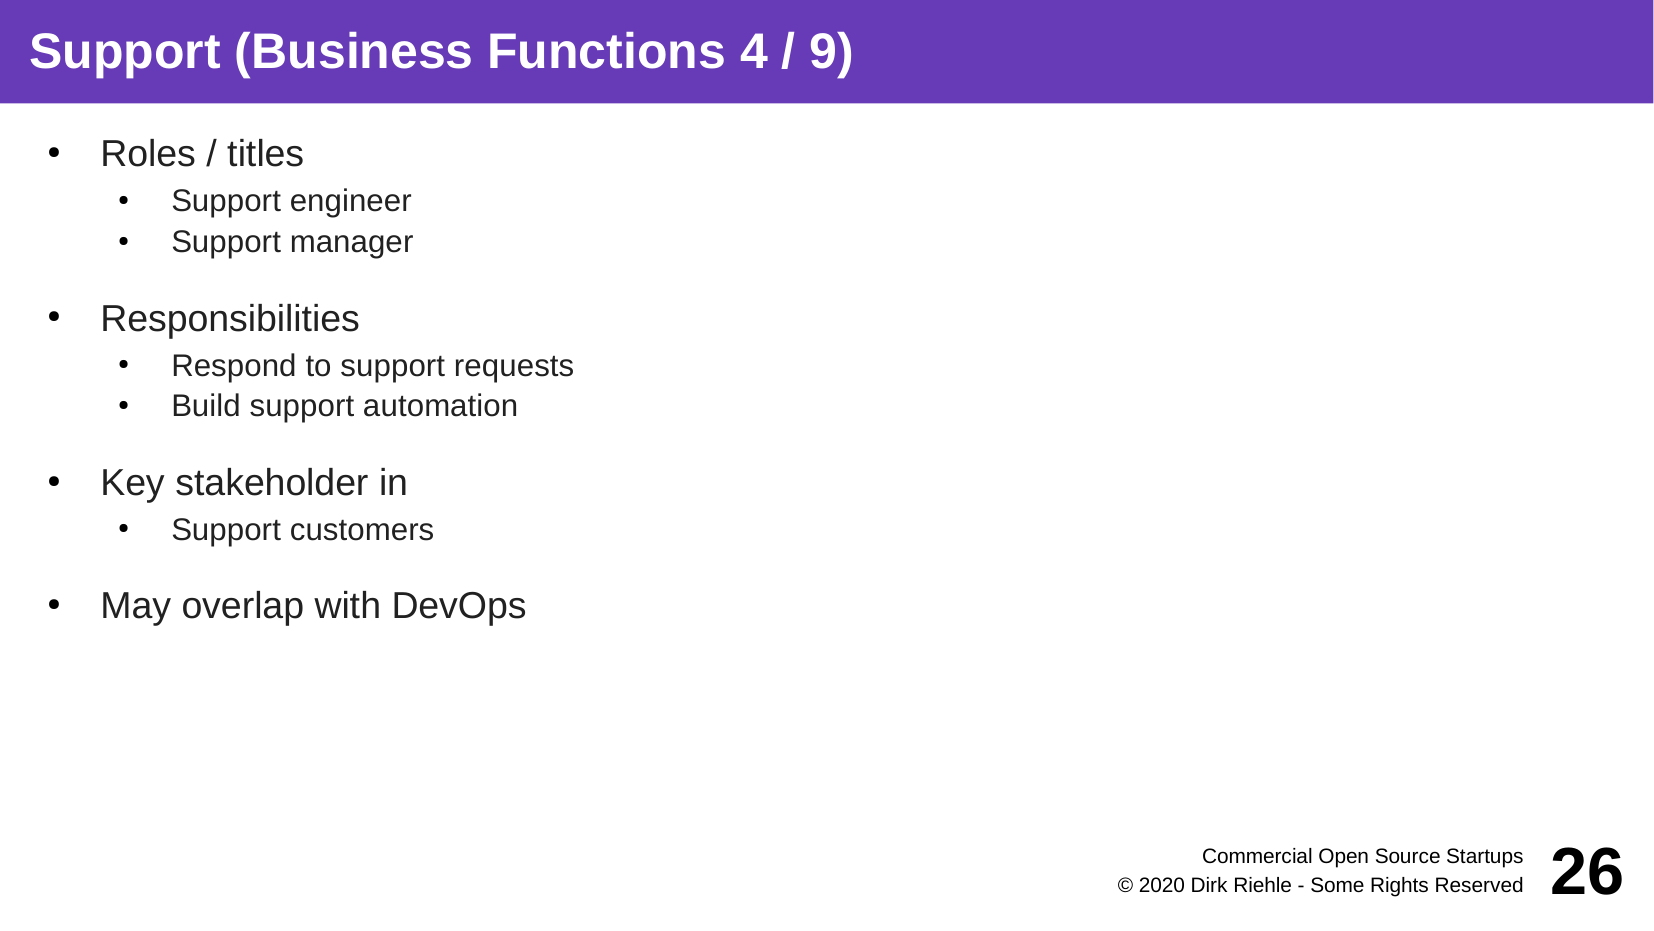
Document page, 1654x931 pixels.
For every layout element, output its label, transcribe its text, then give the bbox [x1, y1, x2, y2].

list Roles / titles Support engineer Support manager Responsibilities Respond to support requests Build support automation Key stakeholder in Support customers May overlap with DevOps [29, 132, 1625, 813]
title Support (Business Functions 4 / 9) [0, 0, 1654, 104]
